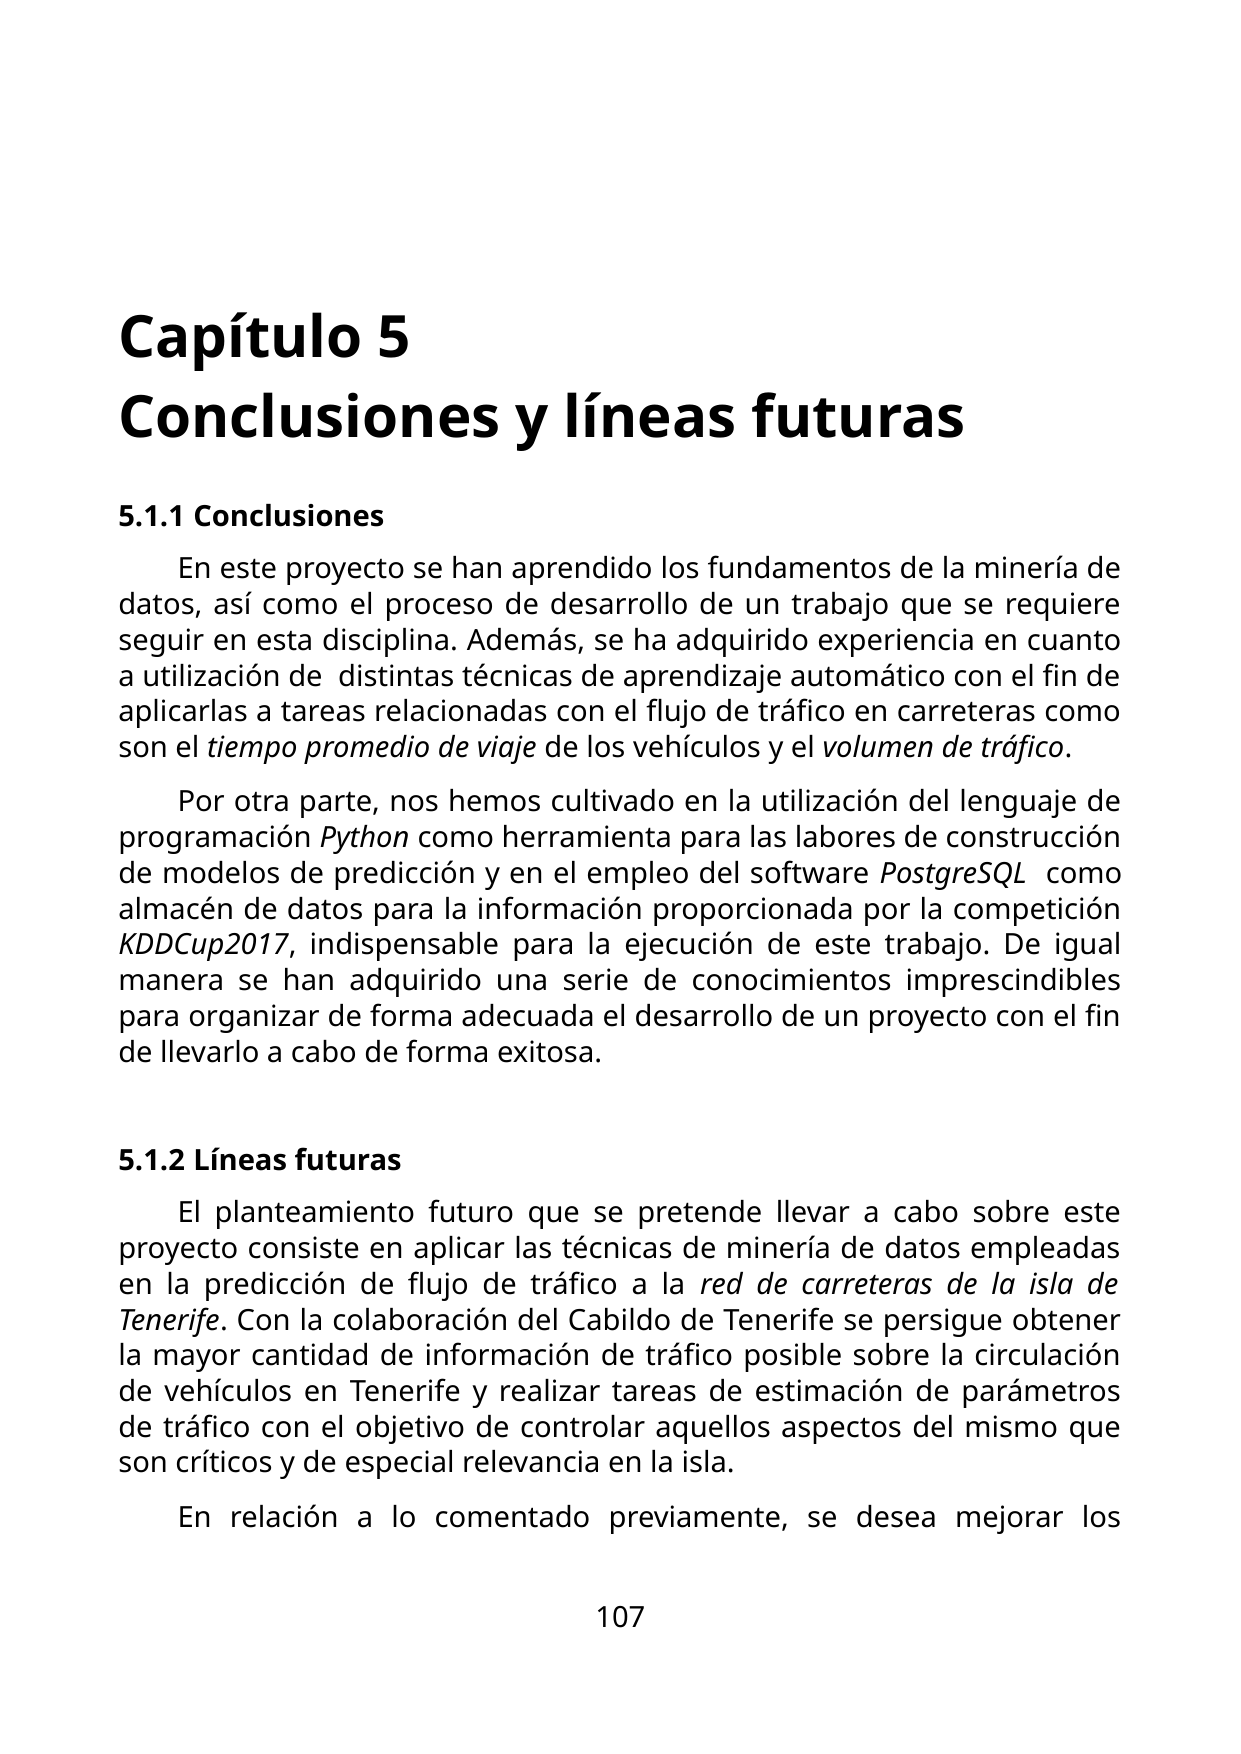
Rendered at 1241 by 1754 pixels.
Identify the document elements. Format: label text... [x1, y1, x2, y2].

subtitle Líneas futuras [118, 1139, 1122, 1179]
text En este proyecto se han aprendido los fundamentos de la minería de datos, así como el proceso de desarrollo de un trabajo que se requiere seguir en esta disciplina. Además, se ha adquirido experiencia en cuanto a utilización de distintas técnicas de aprendizaje automático con el fin de aplicarlas a tareas relacionadas con el flujo de tráfico en carreteras como son el tiempo promedio de viaje de los vehículos y el volumen de tráfico. [118, 548, 1122, 766]
subtitle Conclusiones [118, 496, 1122, 535]
subtitle Conclusiones y líneas futuras [118, 295, 1122, 454]
text Por otra parte, nos hemos cultivado en la utilización del lenguaje de programación Python como herramienta para las labores de construcción de modelos de predicción y en el empleo del software PostgreSQL como almacén de datos para la información proporcionada por la competición KDDCup2017, indispensable para la ejecución de este trabajo. De igual manera se han adquirido una serie de conocimientos imprescindibles para organizar de forma adecuada el desarrollo de un proyecto con el fin de llevarlo a cabo de forma exitosa. [118, 781, 1122, 1071]
text El planteamiento futuro que se pretende llevar a cabo sobre este proyecto consiste en aplicar las técnicas de minería de datos empleadas en la predicción de flujo de tráfico a la red de carreteras de la isla de Tenerife. Con la colaboración del Cabildo de Tenerife se persigue obtener la mayor cantidad de información de tráfico posible sobre la circulación de vehículos en Tenerife y realizar tareas de estimación de parámetros de tráfico con el objetivo de controlar aquellos aspectos del mismo que son críticos y de especial relevancia en la isla. [118, 1192, 1122, 1481]
text En relación a lo comentado previamente, se desea mejorar los [118, 1496, 1122, 1536]
